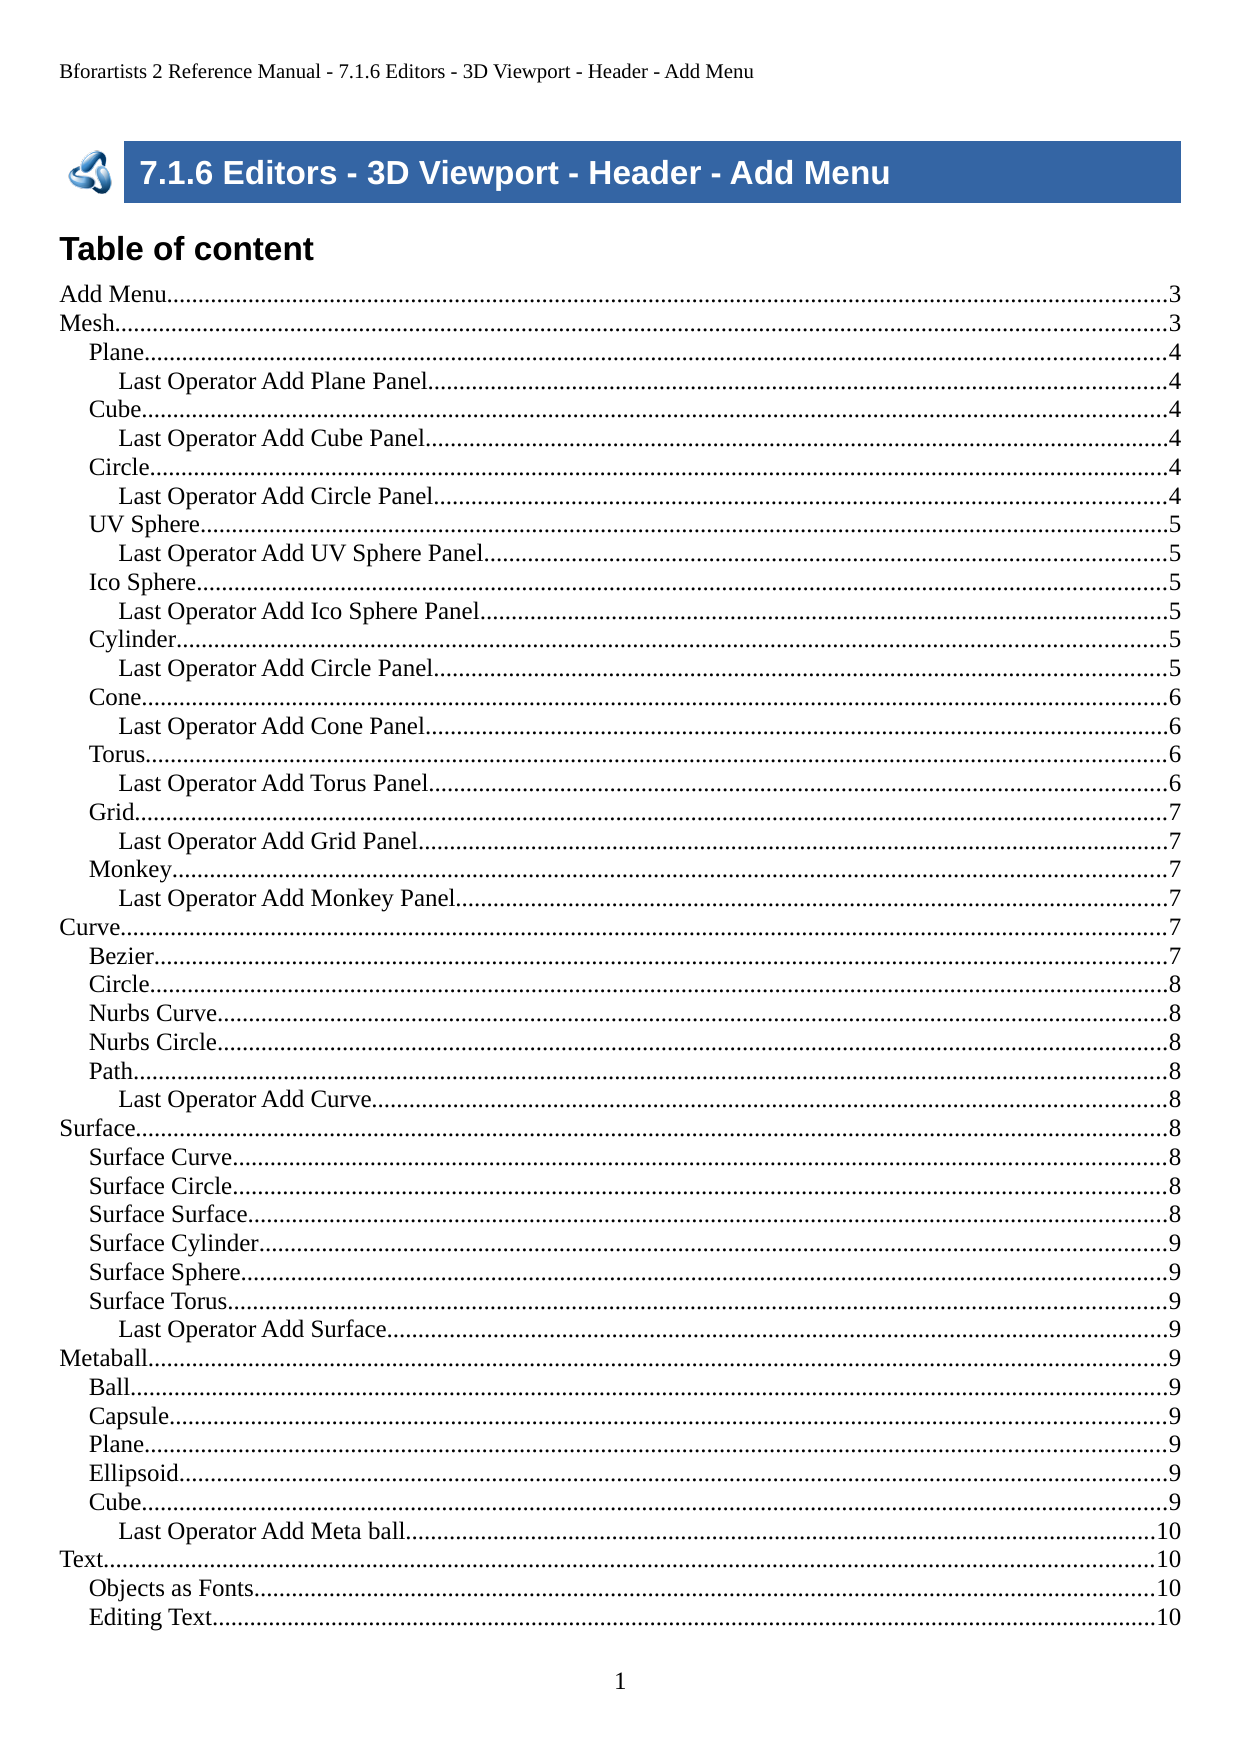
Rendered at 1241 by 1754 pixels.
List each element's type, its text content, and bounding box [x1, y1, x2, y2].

text Circle 4 [88, 452, 1181, 481]
text Last Operator Add Ico Sphere Panel 5 [118, 596, 1181, 624]
text Last Operator Add Monkey Panel 7 [118, 883, 1181, 912]
text Surface Curve 8 [88, 1142, 1181, 1171]
text Cone 6 [88, 682, 1181, 711]
text Monkey 7 [88, 854, 1181, 883]
text Ball 9 [88, 1372, 1181, 1401]
text Last Operator Add Meta ball 10 [118, 1516, 1181, 1544]
text Last Operator Add Cone Panel 6 [118, 711, 1181, 739]
text Surface Cylinder 9 [88, 1228, 1181, 1257]
text Mesh 3 [59, 308, 1181, 337]
text Circle 8 [88, 969, 1181, 998]
text Last Operator Add Surface 9 [118, 1314, 1181, 1343]
text Surface Sphere 9 [88, 1257, 1181, 1286]
text Surface Circle 8 [88, 1171, 1181, 1199]
text Surface 8 [59, 1113, 1181, 1142]
text Last Operator Add UV Sphere Panel 5 [118, 538, 1181, 567]
text Cylinder 5 [88, 624, 1181, 653]
text Last Operator Add Curve 8 [118, 1084, 1181, 1113]
text Last Operator Add Cube Panel 4 [118, 423, 1181, 452]
text Add Menu 3 [59, 279, 1181, 308]
text Path 8 [88, 1056, 1181, 1084]
text Nurbs Curve 8 [88, 998, 1181, 1027]
text Cube 4 [88, 394, 1181, 423]
text Torus 6 [88, 739, 1181, 768]
text Surface Surface 8 [88, 1199, 1181, 1228]
picture [65, 147, 114, 197]
text Metaball 9 [59, 1343, 1181, 1372]
text Last Operator Add Circle Panel 5 [118, 653, 1181, 682]
text Surface Torus 9 [88, 1286, 1181, 1314]
text Last Operator Add Grid Panel 7 [118, 826, 1181, 854]
text Last Operator Add Torus Panel 6 [118, 768, 1181, 797]
text Plane 4 [88, 337, 1181, 366]
text Cube 9 [88, 1487, 1181, 1516]
text UV Sphere 5 [88, 509, 1181, 538]
text Ico Sphere 5 [88, 567, 1181, 596]
table_header 7.1.6 Editors - 3D Viewport - Header - Add Menu [124, 141, 1181, 203]
text Text 10 [59, 1544, 1181, 1573]
text Curve 7 [59, 912, 1181, 941]
subtitle Table of content [59, 228, 1181, 267]
text Plane 9 [88, 1429, 1181, 1458]
text Last Operator Add Circle Panel 4 [118, 481, 1181, 509]
text Editing Text 10 [88, 1602, 1181, 1631]
text Nurbs Circle 8 [88, 1027, 1181, 1056]
table_header [59, 141, 124, 203]
text Last Operator Add Plane Panel 4 [118, 366, 1181, 394]
text Capsule 9 [88, 1401, 1181, 1429]
text Grid 7 [88, 797, 1181, 826]
text Bezier 7 [88, 941, 1181, 969]
text Objects as Fonts 10 [88, 1573, 1181, 1602]
text Ellipsoid 9 [88, 1458, 1181, 1487]
